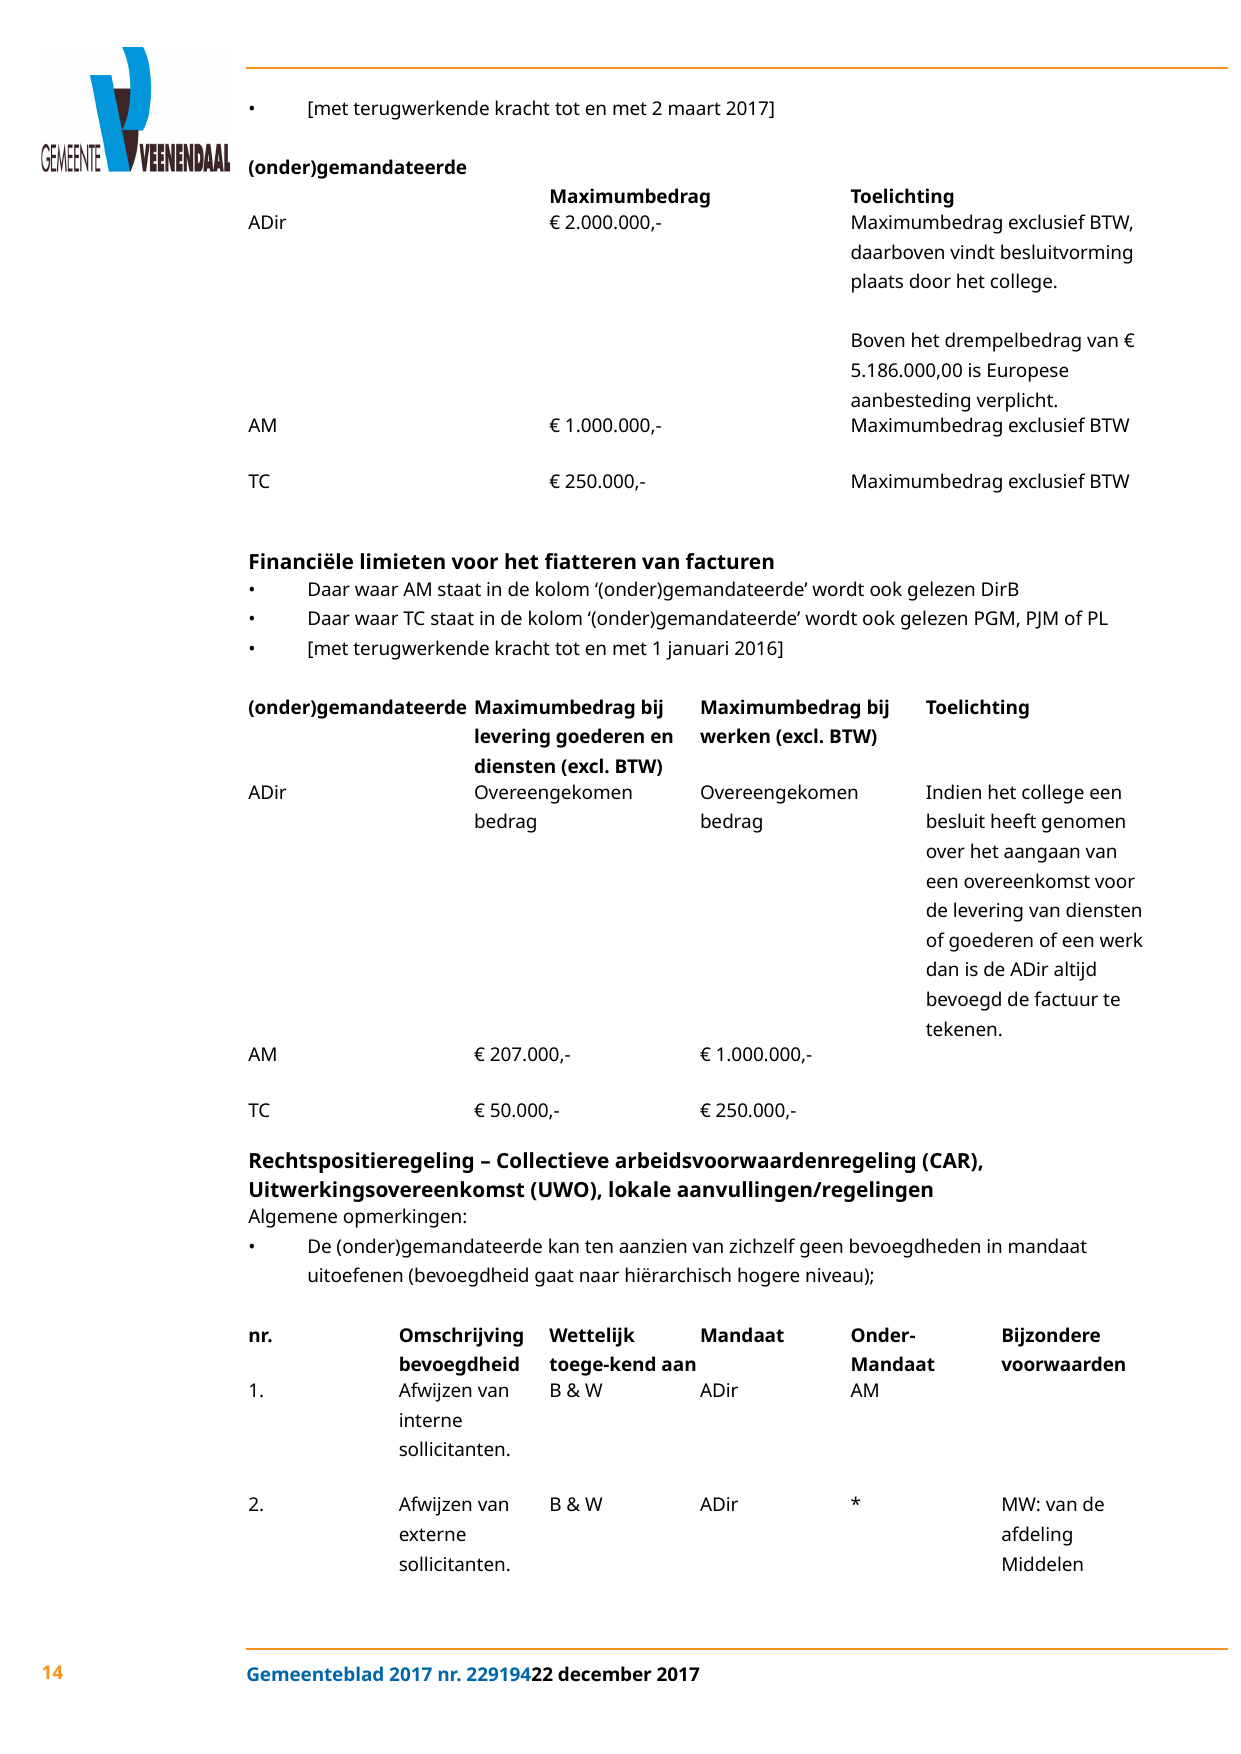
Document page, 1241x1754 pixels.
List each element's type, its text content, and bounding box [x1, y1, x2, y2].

table_cell Overeengekomen bedrag [700, 779, 926, 1041]
list Daar waar TC staat in de kolom ‘(onder)gemandateerde’ wordt ook gelezen PGM, PJM of PL [248, 605, 1152, 631]
table_header Maximumbedrag [549, 154, 850, 209]
table_cell ADir [248, 779, 474, 1041]
table_cell AM [850, 1377, 1001, 1492]
table_cell € 250.000,- [549, 468, 850, 523]
table_cell € 1.000.000,- [700, 1041, 926, 1097]
table_cell [1001, 1377, 1152, 1492]
table_header (onder)gemandateerde [248, 154, 549, 209]
table_header (onder)gemandateerde [248, 694, 474, 779]
table_header nr. [248, 1322, 398, 1377]
table_cell Maximumbedrag exclusief BTW, daarboven vindt besluitvorming plaats door het college. Boven het drempelbedrag van € 5.186.000,00 is Europese aanbesteding verplicht. [850, 209, 1152, 413]
list [met terugwerkende kracht tot en met 1 januari 2016] [248, 635, 1152, 661]
table_cell Overeengekomen bedrag [474, 779, 700, 1041]
table_cell ADir [700, 1377, 850, 1492]
table_cell ADir [700, 1492, 850, 1606]
table_cell € 250.000,- [700, 1097, 926, 1122]
table_header Toelichting [926, 694, 1152, 779]
table_cell TC [248, 1097, 474, 1122]
table_cell € 1.000.000,- [549, 413, 850, 468]
list Daar waar AM staat in de kolom ‘(onder)gemandateerde’ wordt ook gelezen DirB [248, 576, 1152, 601]
table_cell * [850, 1492, 1001, 1606]
table_header Toelichting [850, 154, 1152, 209]
table_header Wettelijk toege-kend aan [549, 1322, 700, 1377]
table_cell € 50.000,- [474, 1097, 700, 1122]
text Financiële limieten voor het fiatteren van facturen [248, 547, 1152, 576]
table_cell [248, 1492, 398, 1606]
picture [41, 47, 130, 172]
table_cell Maximumbedrag exclusief BTW [850, 468, 1152, 523]
table_cell € 2.000.000,- [549, 209, 850, 413]
table_cell Indien het college een besluit heeft genomen over het aangaan van een overeenkomst voor de levering van diensten of goederen of een werk dan is de ADir altijd bevoegd de factuur te tekenen. [926, 779, 1152, 1041]
text Rechtspositieregeling – Collectieve arbeidsvoorwaardenregeling (CAR), Uitwerkingsovereenkomst (UWO), lokale aanvullingen/regelingen [248, 1147, 1152, 1203]
table_cell AM [248, 1041, 474, 1097]
table_header Bijzondere voorwaarden [1001, 1322, 1152, 1377]
table_cell Afwijzen van externe sollicitanten. [399, 1492, 549, 1606]
table_cell [926, 1097, 1152, 1122]
text Algemene opmerkingen: [248, 1203, 1152, 1229]
table_cell [248, 1377, 398, 1492]
table_header Omschrijving bevoegdheid [399, 1322, 549, 1377]
table_header Onder- Mandaat [850, 1322, 1001, 1377]
table_header Maximumbedrag bij werken (excl. BTW) [700, 694, 926, 779]
table_cell € 207.000,- [474, 1041, 700, 1097]
table_cell B & W [549, 1377, 700, 1492]
table_header Mandaat [700, 1322, 850, 1377]
table_cell TC [248, 468, 549, 523]
table_cell AM [248, 413, 549, 468]
table_cell MW: van de afdeling Middelen [1001, 1492, 1152, 1606]
table_cell ADir [248, 209, 549, 413]
picture [123, 47, 231, 172]
table_cell Afwijzen van interne sollicitanten. [399, 1377, 549, 1492]
table_header Maximumbedrag bij levering goederen en diensten (excl. BTW) [474, 694, 700, 779]
list [met terugwerkende kracht tot en met 2 maart 2017] [248, 95, 1152, 121]
table_cell B & W [549, 1492, 700, 1606]
table_cell Maximumbedrag exclusief BTW [850, 413, 1152, 468]
list De (onder)gemandateerde kan ten aanzien van zichzelf geen bevoegdheden in mandaat uitoefenen (bevoegdheid gaat naar hiërarchisch hogere niveau); [248, 1233, 1152, 1288]
table_cell [926, 1041, 1152, 1097]
